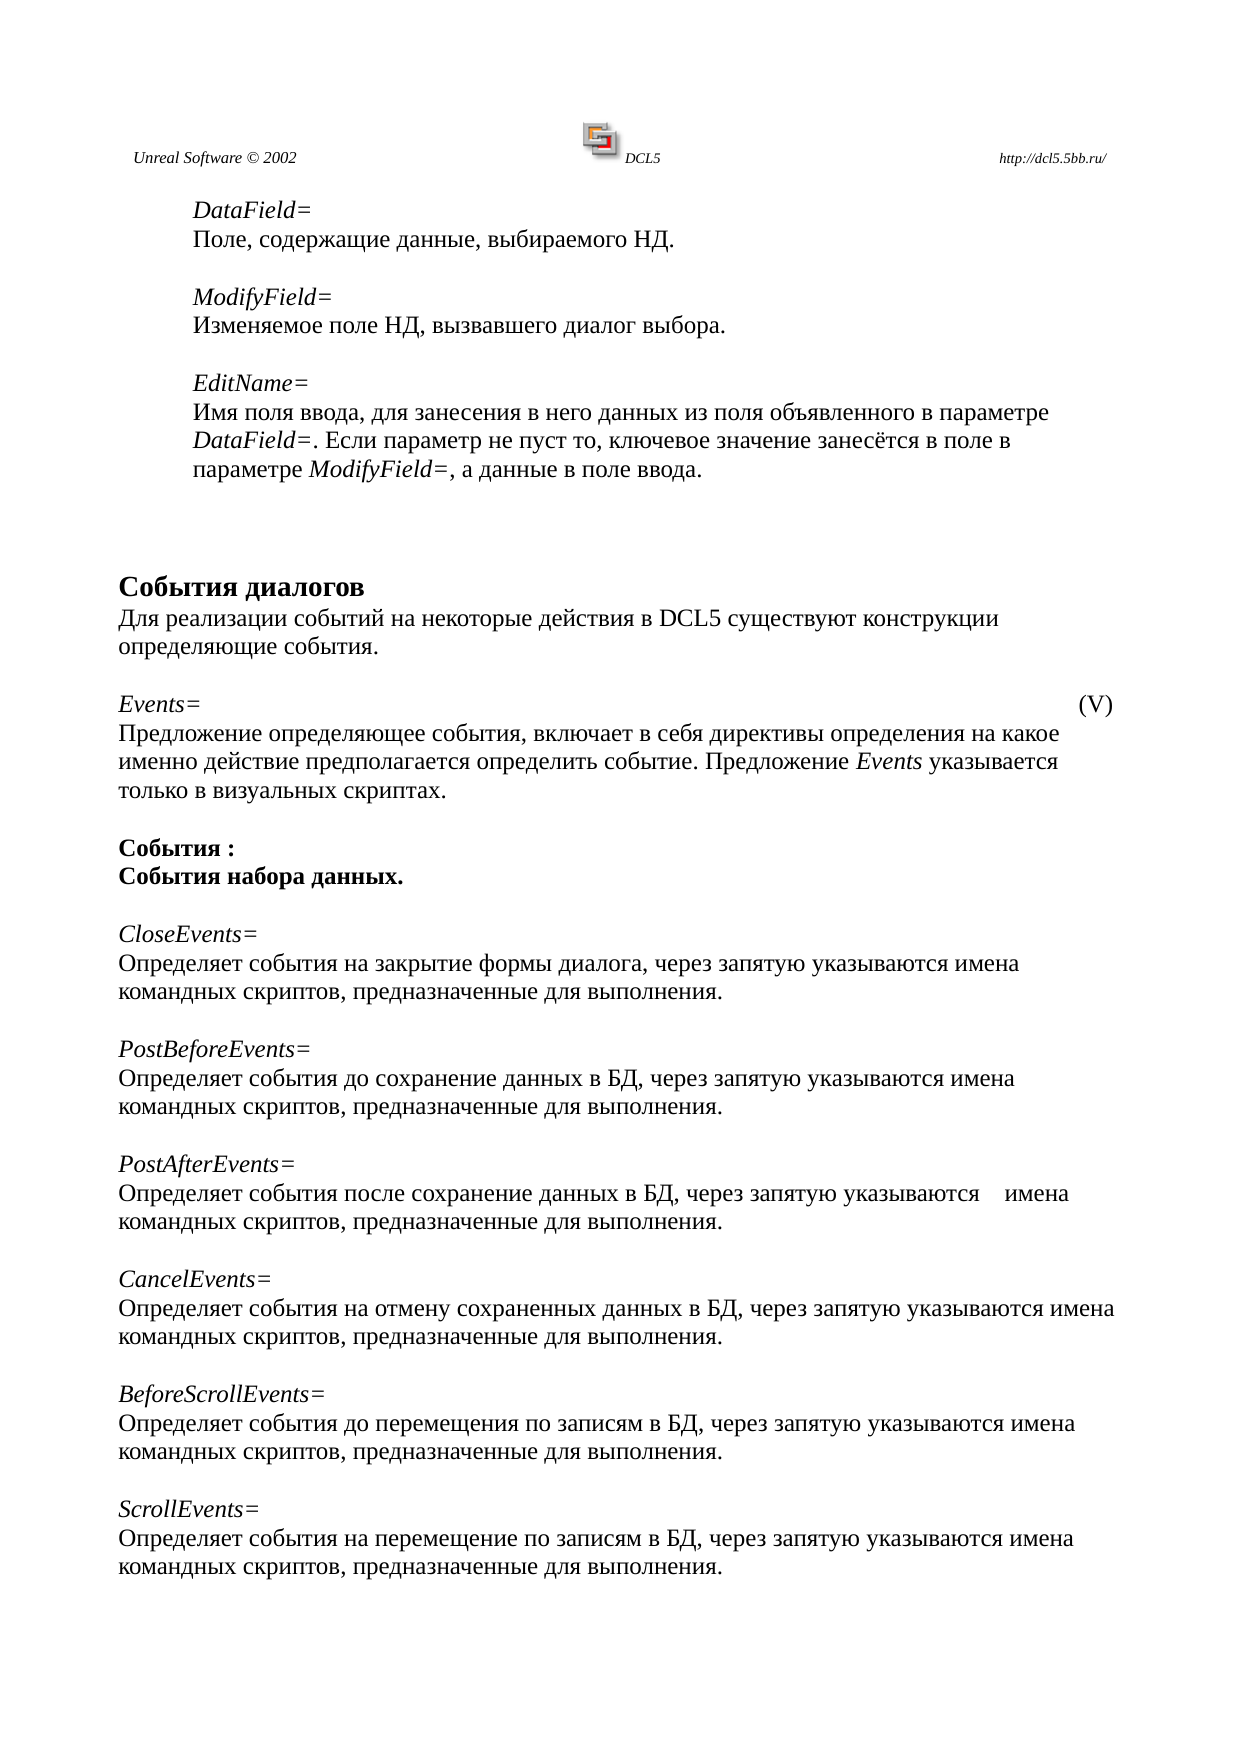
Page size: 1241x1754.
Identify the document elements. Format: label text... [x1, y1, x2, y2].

text Определяет события после сохранение данных в БД, через запятую указываются имена командных скриптов, предназначенные для выполнения. [118, 1178, 1122, 1235]
picture [579, 118, 625, 164]
text Имя поля ввода, для занесения в него данных из поля объявленного в параметре DataField=. Если параметр не пуст то, ключевое значение занесётся в поле в параметре ModifyField=, а данные в поле ввода. [193, 397, 1122, 483]
text PostAfterEvents= [118, 1149, 1122, 1178]
text Определяет события до сохранение данных в БД, через запятую указываются имена командных скриптов, предназначенные для выполнения. [118, 1063, 1122, 1120]
text BeforeScrollEvents= [118, 1379, 1122, 1408]
text События : [118, 833, 1122, 861]
text Определяет события на закрытие формы диалога, через запятую указываются имена командных скриптов, предназначенные для выполнения. [118, 948, 1122, 1005]
text ScrollEvents= [118, 1494, 1122, 1523]
text Поле, содержащие данные, выбираемого НД. [193, 224, 1122, 253]
text Для реализации событий на некоторые действия в DCL5 существуют конструкции определяющие события. [118, 603, 1122, 660]
text CloseEvents= [118, 919, 1122, 948]
text PostBeforeEvents= [118, 1034, 1122, 1063]
text События набора данных. [118, 861, 1122, 890]
text Определяет события на перемещение по записям в БД, через запятую указываются имена командных скриптов, предназначенные для выполнения. [118, 1523, 1122, 1580]
text EditName= [193, 368, 1122, 397]
text ModifyField= [193, 282, 1122, 310]
text Определяет события на отмену сохраненных данных в БД, через запятую указываются имена командных скриптов, предназначенные для выполнения. [118, 1293, 1122, 1350]
text События диалогов [118, 569, 1122, 603]
text Изменяемое поле НД, вызвавшего диалог выбора. [193, 310, 1122, 339]
text DataField= [193, 195, 1122, 224]
text Определяет события до перемещения по записям в БД, через запятую указываются имена командных скриптов, предназначенные для выполнения. [118, 1408, 1122, 1465]
text Предложение определяющее события, включает в себя директивы определения на какое именно действие предполагается определить событие. Предложение Events указывается только в визуальных скриптах. [118, 718, 1122, 804]
text Events= (V) [118, 689, 1122, 718]
text CancelEvents= [118, 1264, 1122, 1293]
